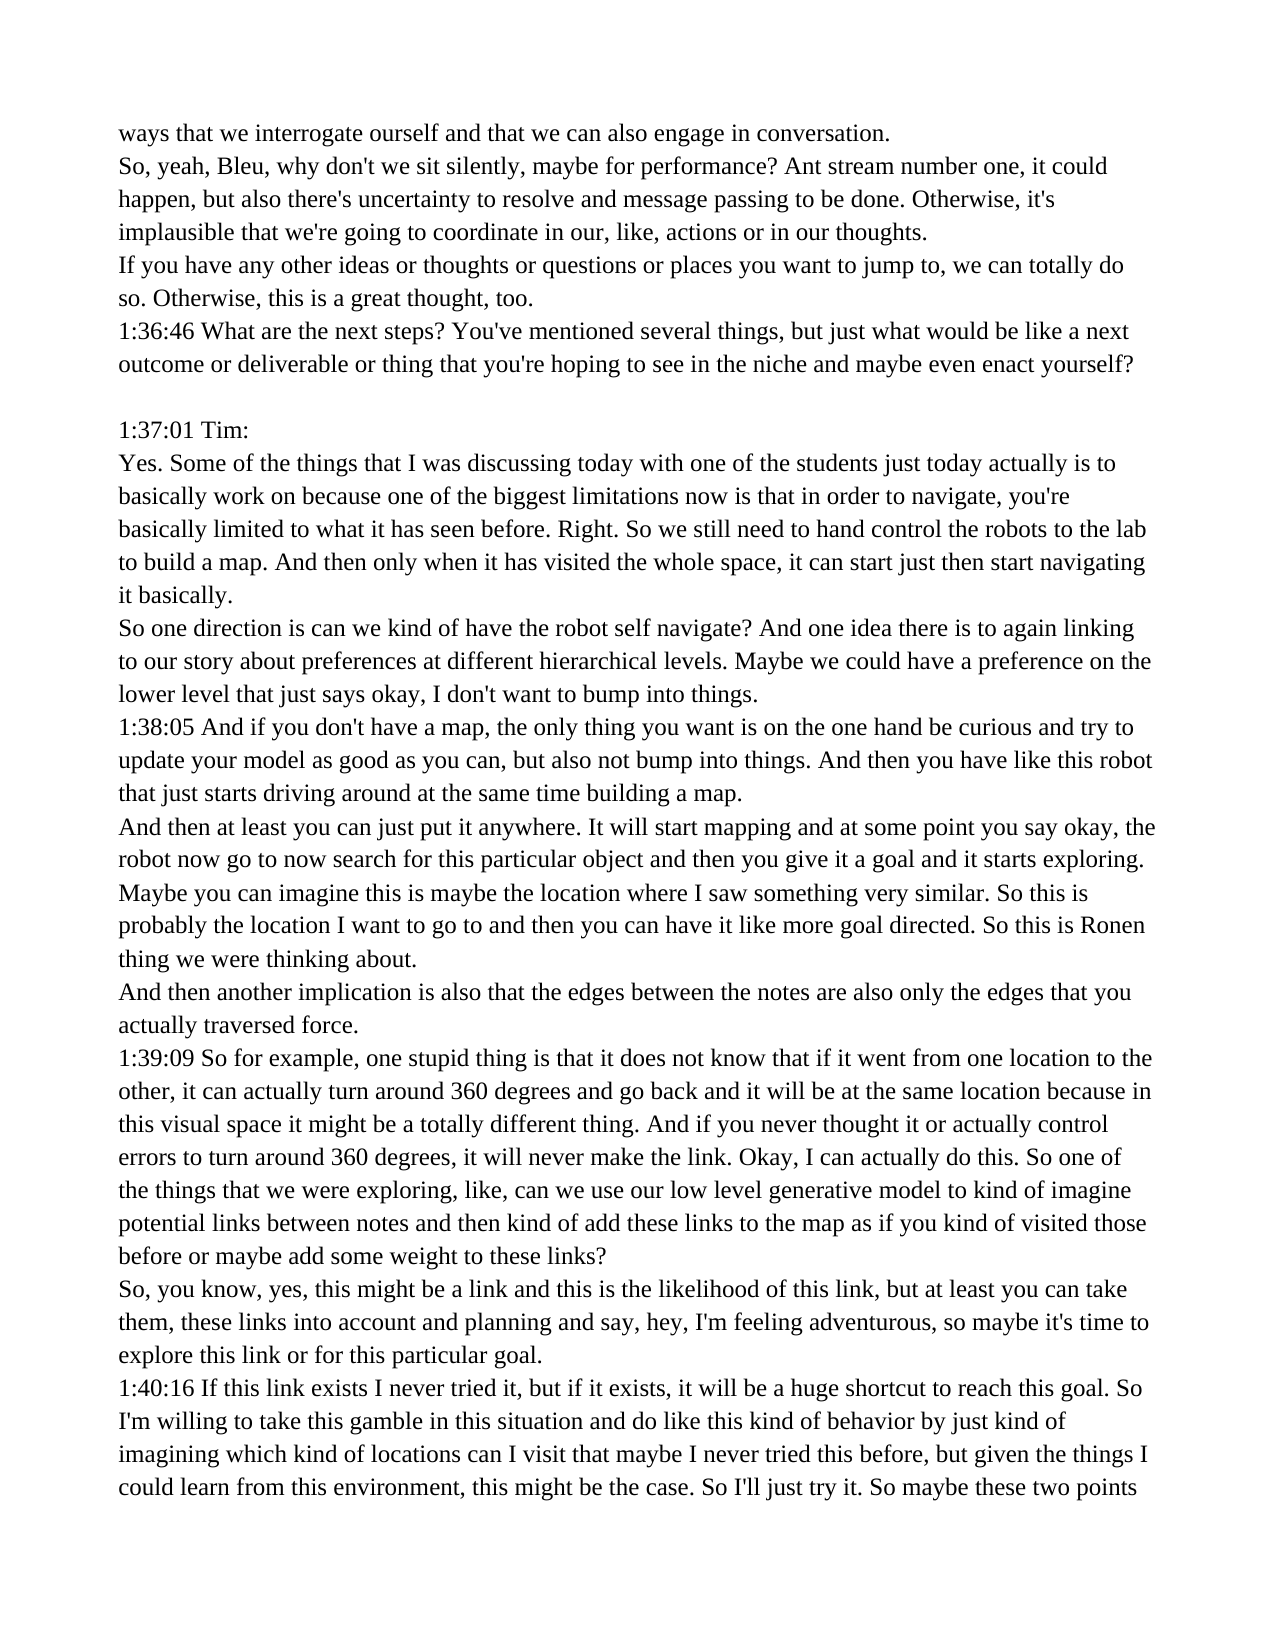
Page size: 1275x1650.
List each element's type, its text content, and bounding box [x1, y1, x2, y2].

text And then at least you can just put it anywhere. It will start mapping and at some point you say okay, the robot now go to now search for this particular object and then you give it a goal and it starts exploring. Maybe you can imagine this is maybe the location where I saw something very similar. So this is probably the location I want to go to and then you can have it like more goal directed. So this is Ronen thing we were thinking about. [118, 812, 1157, 972]
text If you have any other ideas or thoughts or questions or places you want to jump to, we can totally do so. Otherwise, this is a great thought, too. [118, 250, 1157, 312]
text And then another implication is also that the edges between the notes are also only the edges that you actually traversed force. [118, 977, 1157, 1038]
text Yes. Some of the things that I was discussing today with one of the students just today actually is to basically work on because one of the biggest limitations now is that in order to navigate, you're basically limited to what it has seen before. Right. So we still need to hand control the robots to the lab to build a map. And then only when it has visited the whole space, it can start just then start navigating it basically. [118, 448, 1157, 609]
text So, you know, yes, this might be a link and this is the likelihood of this link, but at least you can take them, these links into account and planning and say, hey, I'm feeling adventurous, so maybe it's time to explore this link or for this particular goal. [118, 1274, 1157, 1369]
text So one direction is can we kind of have the robot self navigate? And one idea there is to again linking to our story about preferences at different hierarchical levels. Maybe we could have a preference on the lower level that just says okay, I don't want to bump into things. [118, 613, 1157, 708]
text 1:39:09 So for example, one stupid thing is that it does not know that if it went from one location to the other, it can actually turn around 360 degrees and go back and it will be at the same location because in this visual space it might be a totally different thing. And if you never thought it or actually control errors to turn around 360 degrees, it will never make the link. Okay, I can actually do this. So one of the things that we were exploring, like, can we use our low level generative model to kind of imagine potential links between notes and then kind of add these links to the map as if you kind of visited those before or maybe add some weight to these links? [118, 1043, 1157, 1269]
text So, yeah, Bleu, why don't we sit silently, maybe for performance? Ant stream number one, it could happen, but also there's uncertainty to resolve and message passing to be done. Otherwise, it's implausible that we're going to coordinate in our, like, actions or in our thoughts. [118, 151, 1157, 246]
text 1:36:46 What are the next steps? You've mentioned several things, but just what would be like a next outcome or deliverable or thing that you're hoping to see in the niche and maybe even enact yourself? [118, 316, 1157, 378]
text 1:38:05 And if you don't have a map, the only thing you want is on the one hand be curious and try to update your model as good as you can, but also not bump into things. And then you have like this robot that just starts driving around at the same time building a map. [118, 712, 1157, 807]
text 1:40:16 If this link exists I never tried it, but if it exists, it will be a huge shortcut to reach this goal. So I'm willing to take this gamble in this situation and do like this kind of behavior by just kind of imagining which kind of locations can I visit that maybe I never tried this before, but given the things I could learn from this environment, this might be the case. So I'll just try it. So maybe these two points [118, 1373, 1157, 1501]
text ways that we interrogate ourself and that we can also engage in conversation. [118, 118, 1157, 147]
text 1:37:01 Tim: [118, 415, 1157, 444]
